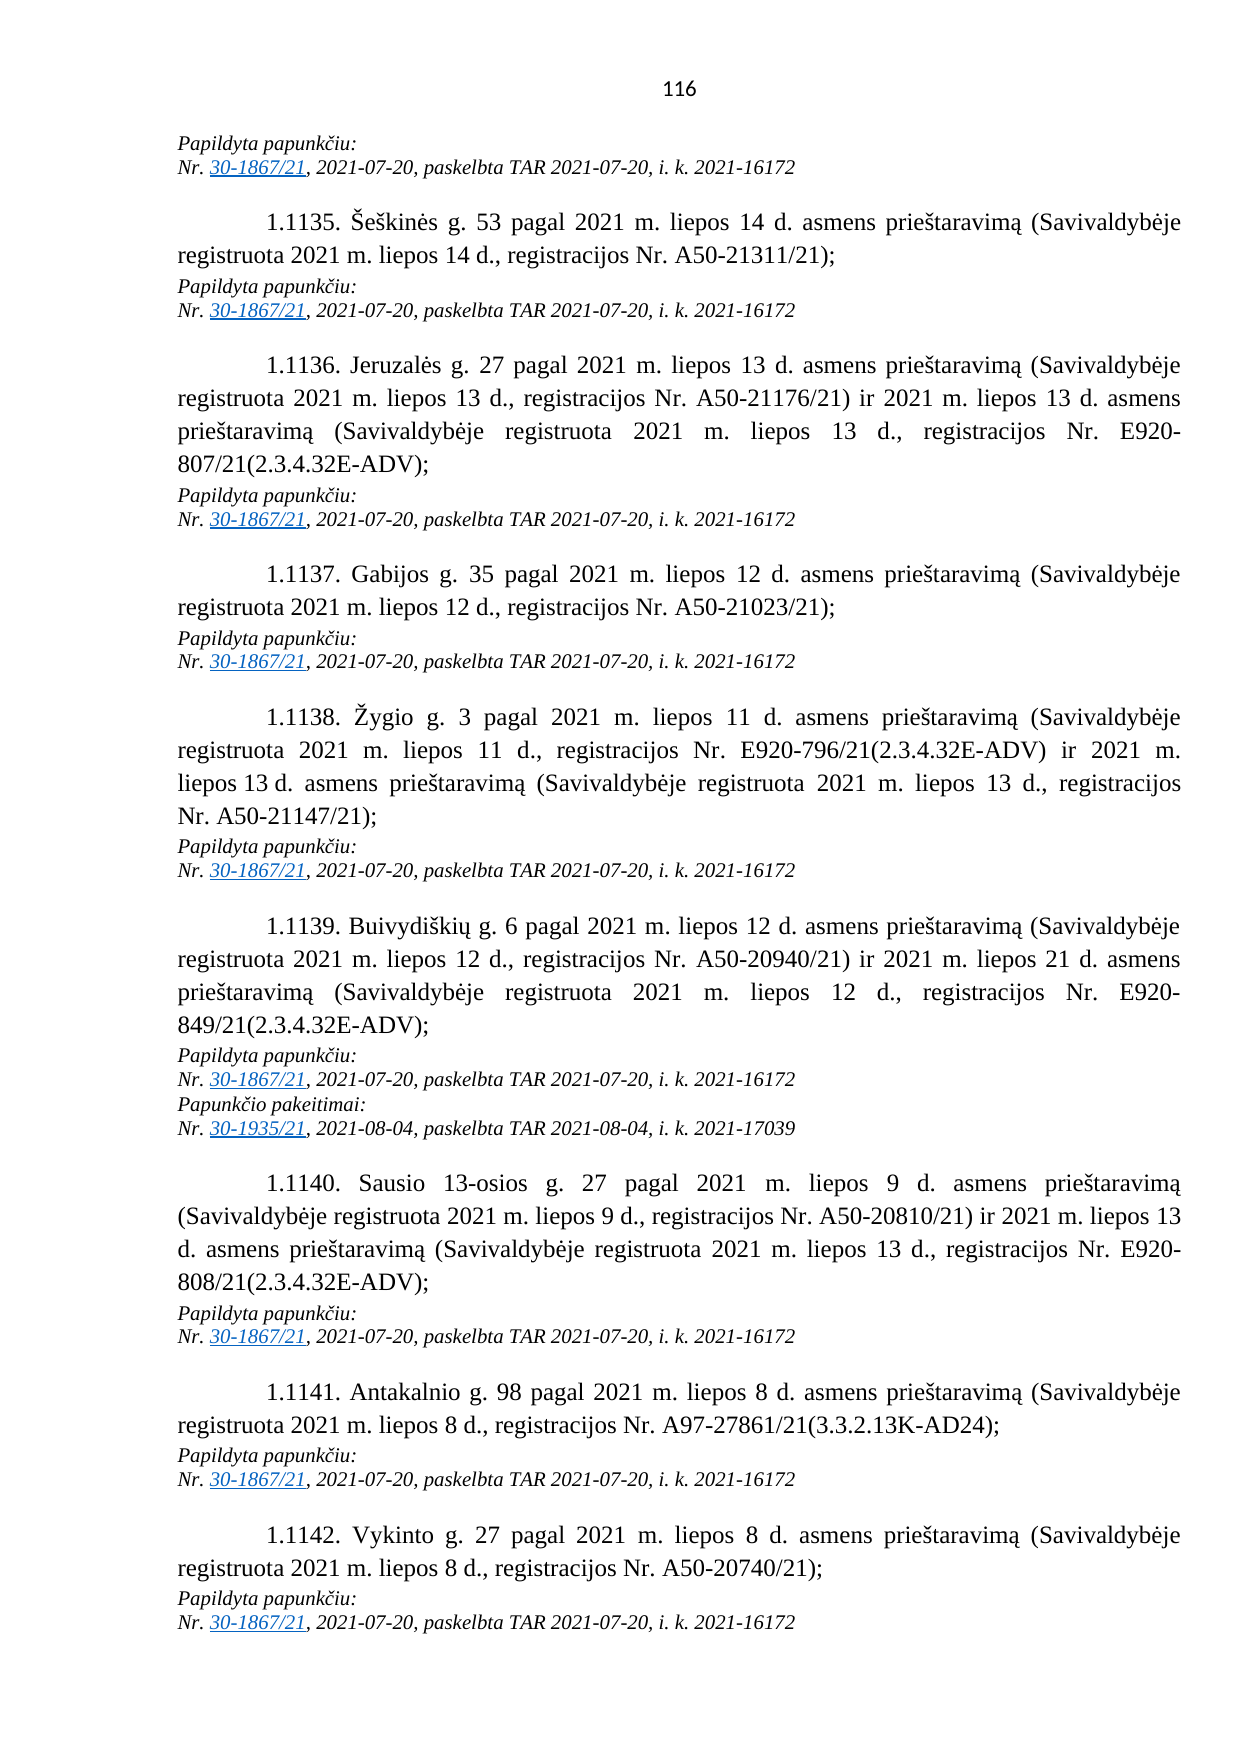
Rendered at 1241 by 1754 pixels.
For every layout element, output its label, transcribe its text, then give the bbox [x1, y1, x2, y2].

text 1.1136. Jeruzalės g. 27 pagal 2021 m. liepos 13 d. asmens prieštaravimą (Savivaldybėje registruota 2021 m. liepos 13 d., registracijos Nr. A50-21176/21) ir 2021 m. liepos 13 d. asmens prieštaravimą (Savivaldybėje registruota 2021 m. liepos 13 d., registracijos Nr. E920-807/21(2.3.4.32E-ADV); [177, 350, 1181, 478]
text Papildyta papunkčiu: [177, 131, 1181, 155]
text Papildyta papunkčiu: [177, 1586, 1181, 1610]
text 1.1135. Šeškinės g. 53 pagal 2021 m. liepos 14 d. asmens prieštaravimą (Savivaldybėje registruota 2021 m. liepos 14 d., registracijos Nr. A50-21311/21); [177, 207, 1181, 269]
text Nr. 30-1867/21, 2021-07-20, paskelbta TAR 2021-07-20, i. k. 2021-16172 [177, 1324, 1181, 1348]
text Nr. 30-1867/21, 2021-07-20, paskelbta TAR 2021-07-20, i. k. 2021-16172 [177, 155, 1181, 179]
text Papildyta papunkčiu: [177, 1043, 1181, 1067]
text Nr. 30-1867/21, 2021-07-20, paskelbta TAR 2021-07-20, i. k. 2021-16172 [177, 649, 1181, 673]
text Papildyta papunkčiu: [177, 625, 1181, 649]
text Nr. 30-1867/21, 2021-07-20, paskelbta TAR 2021-07-20, i. k. 2021-16172 [177, 1467, 1181, 1491]
text Papildyta papunkčiu: [177, 834, 1181, 858]
text Nr. 30-1867/21, 2021-07-20, paskelbta TAR 2021-07-20, i. k. 2021-16172 [177, 507, 1181, 531]
text 1.1141. Antakalnio g. 98 pagal 2021 m. liepos 8 d. asmens prieštaravimą (Savivaldybėje registruota 2021 m. liepos 8 d., registracijos Nr. A97-27861/21(3.3.2.13K-AD24); [177, 1377, 1181, 1439]
text Papildyta papunkčiu: [177, 273, 1181, 298]
text 1.1140. Sausio 13-osios g. 27 pagal 2021 m. liepos 9 d. asmens prieštaravimą (Savivaldybėje registruota 2021 m. liepos 9 d., registracijos Nr. A50-20810/21) ir 2021 m. liepos 13 d. asmens prieštaravimą (Savivaldybėje registruota 2021 m. liepos 13 d., registracijos Nr. E920-808/21(2.3.4.32E-ADV); [177, 1168, 1181, 1296]
text Papildyta papunkčiu: [177, 1443, 1181, 1467]
text Papildyta papunkčiu: [177, 482, 1181, 507]
text Nr. 30-1867/21, 2021-07-20, paskelbta TAR 2021-07-20, i. k. 2021-16172 [177, 858, 1181, 882]
text 1.1137. Gabijos g. 35 pagal 2021 m. liepos 12 d. asmens prieštaravimą (Savivaldybėje registruota 2021 m. liepos 12 d., registracijos Nr. A50-21023/21); [177, 559, 1181, 621]
text Nr. 30-1867/21, 2021-07-20, paskelbta TAR 2021-07-20, i. k. 2021-16172 [177, 1067, 1181, 1091]
text Nr. 30-1867/21, 2021-07-20, paskelbta TAR 2021-07-20, i. k. 2021-16172 [177, 1610, 1181, 1634]
text Papunkčio pakeitimai: [177, 1091, 1181, 1116]
text 1.1138. Žygio g. 3 pagal 2021 m. liepos 11 d. asmens prieštaravimą (Savivaldybėje registruota 2021 m. liepos 11 d., registracijos Nr. E920-796/21(2.3.4.32E-ADV) ir 2021 m. liepos 13 d. asmens prieštaravimą (Savivaldybėje registruota 2021 m. liepos 13 d., registracijos Nr. A50-21147/21); [177, 702, 1181, 830]
text Nr. 30-1935/21, 2021-08-04, paskelbta TAR 2021-08-04, i. k. 2021-17039 [177, 1116, 1181, 1139]
text 1.1139. Buivydiškių g. 6 pagal 2021 m. liepos 12 d. asmens prieštaravimą (Savivaldybėje registruota 2021 m. liepos 12 d., registracijos Nr. A50-20940/21) ir 2021 m. liepos 21 d. asmens prieštaravimą (Savivaldybėje registruota 2021 m. liepos 12 d., registracijos Nr. E920-849/21(2.3.4.32E-ADV); [177, 911, 1181, 1039]
text Nr. 30-1867/21, 2021-07-20, paskelbta TAR 2021-07-20, i. k. 2021-16172 [177, 298, 1181, 322]
text 1.1142. Vykinto g. 27 pagal 2021 m. liepos 8 d. asmens prieštaravimą (Savivaldybėje registruota 2021 m. liepos 8 d., registracijos Nr. A50-20740/21); [177, 1520, 1181, 1582]
text Papildyta papunkčiu: [177, 1300, 1181, 1324]
